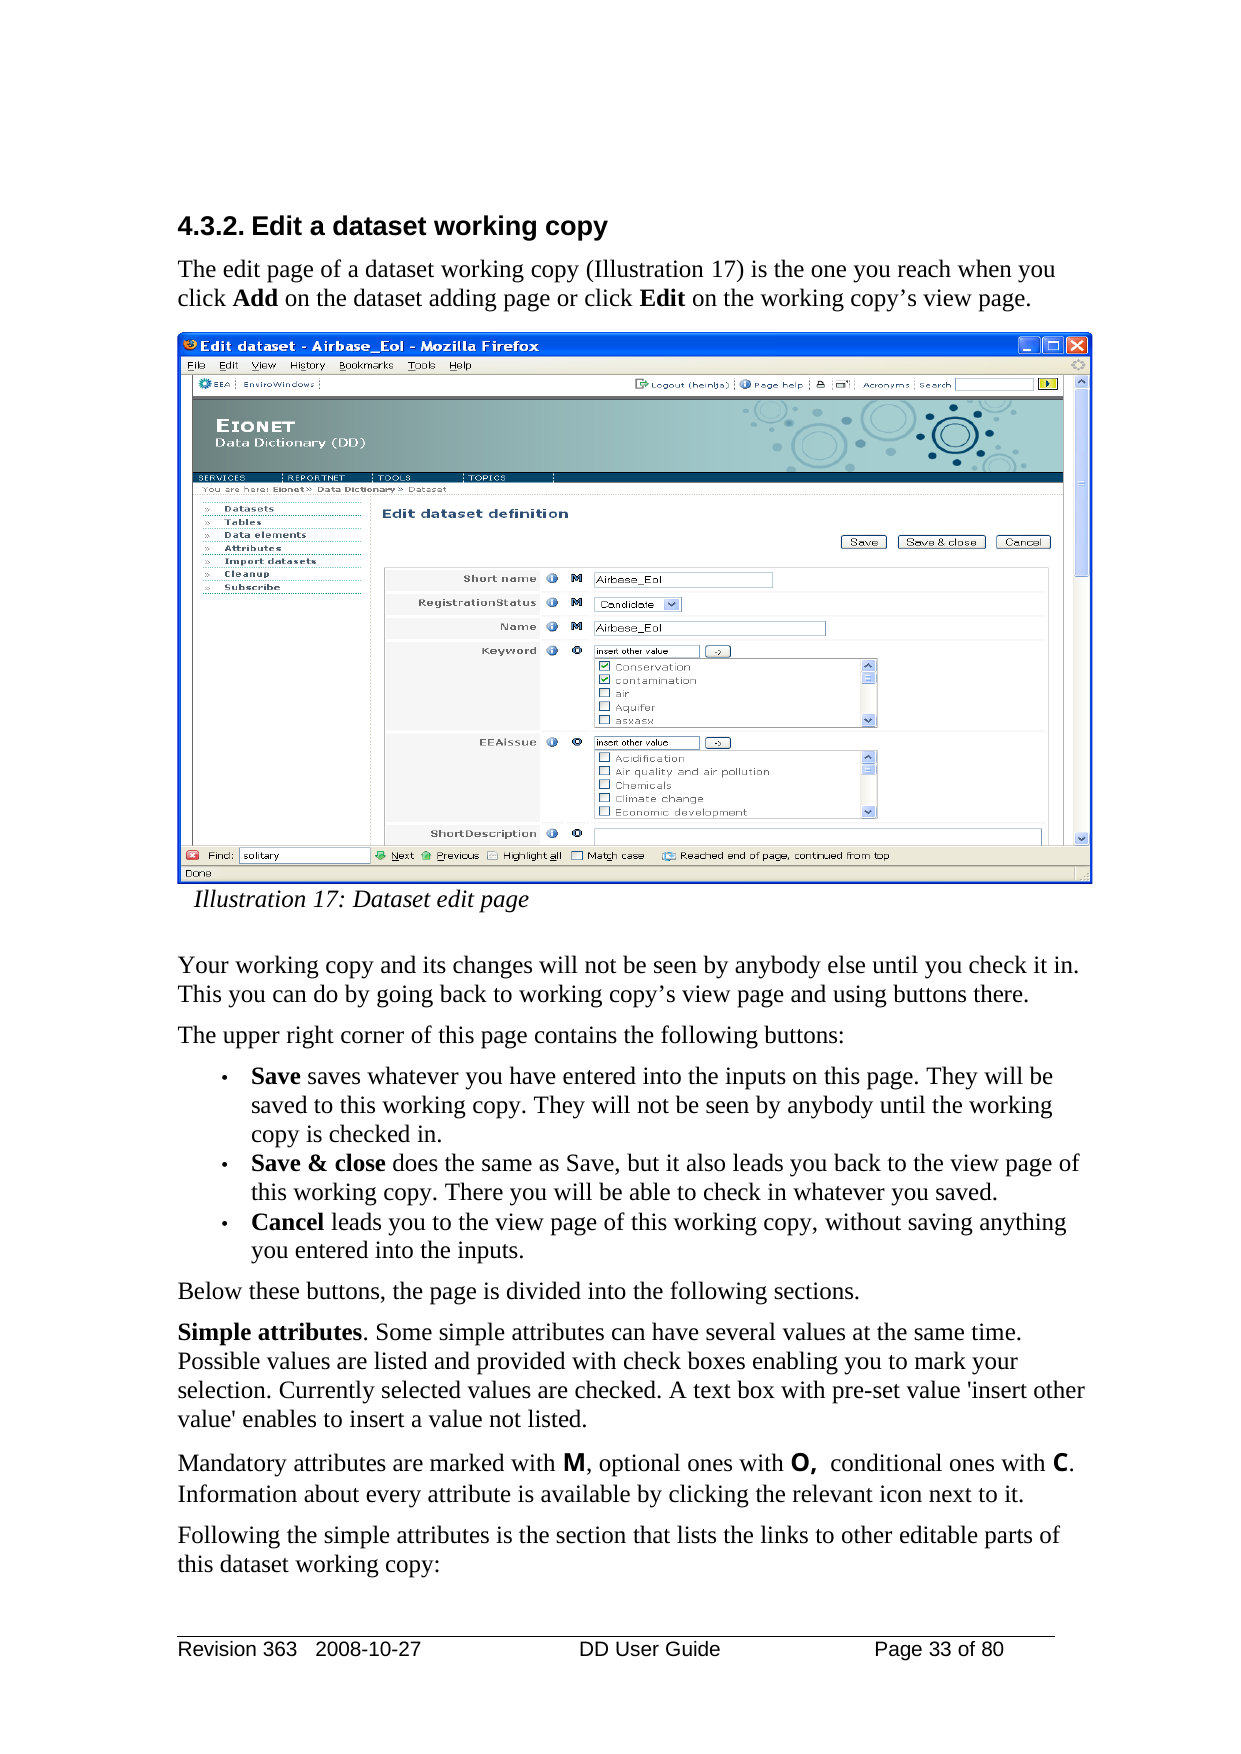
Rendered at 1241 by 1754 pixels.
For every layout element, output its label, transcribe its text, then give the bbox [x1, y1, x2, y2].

text Below these buttons, the page is divided into the following sections. [177, 1276, 1092, 1305]
picture [177, 332, 1093, 884]
text Mandatory attributes are marked with M, optional ones with O, conditional ones with C. Information about every attribute is available by clicking the relevant icon next to it. [177, 1445, 1092, 1508]
text Following the simple attributes is the section that lists the links to other editable parts of this dataset working copy: [177, 1520, 1092, 1578]
list Save & close does the same as Save, but it also leads you back to the view page of this working copy. There you will be able to check in whatever you saved. [221, 1148, 1092, 1206]
list Cancel leads you to the view page of this working copy, without saving anything you entered into the inputs. [221, 1206, 1092, 1264]
text Simple attributes. Some simple attributes can have several values at the same time. Possible values are listed and provided with check boxes enabling you to mark your selection. Currently selected values are checked. A text box with pre-set value 'insert other value' enables to insert a value not listed. [177, 1317, 1092, 1433]
text Illustration 17: Dataset edit page [194, 884, 1076, 913]
list Save saves whatever you have entered into the inputs on this page. They will be saved to this working copy. They will not be seen by anybody until the working copy is checked in. [221, 1061, 1092, 1148]
text Your working copy and its changes will not be seen by anybody else until you check it in. This you can do by going back to working copy’s view page and using buttons there. [177, 950, 1092, 1008]
subtitle Edit a dataset working copy [177, 210, 1092, 241]
text The upper right corner of this page contains the following buttons: [177, 1020, 1092, 1049]
text The edit page of a dataset working copy (Illustration 17) is the one you reach when you click Add on the dataset adding page or click Edit on the working copy’s view page. [177, 254, 1092, 312]
